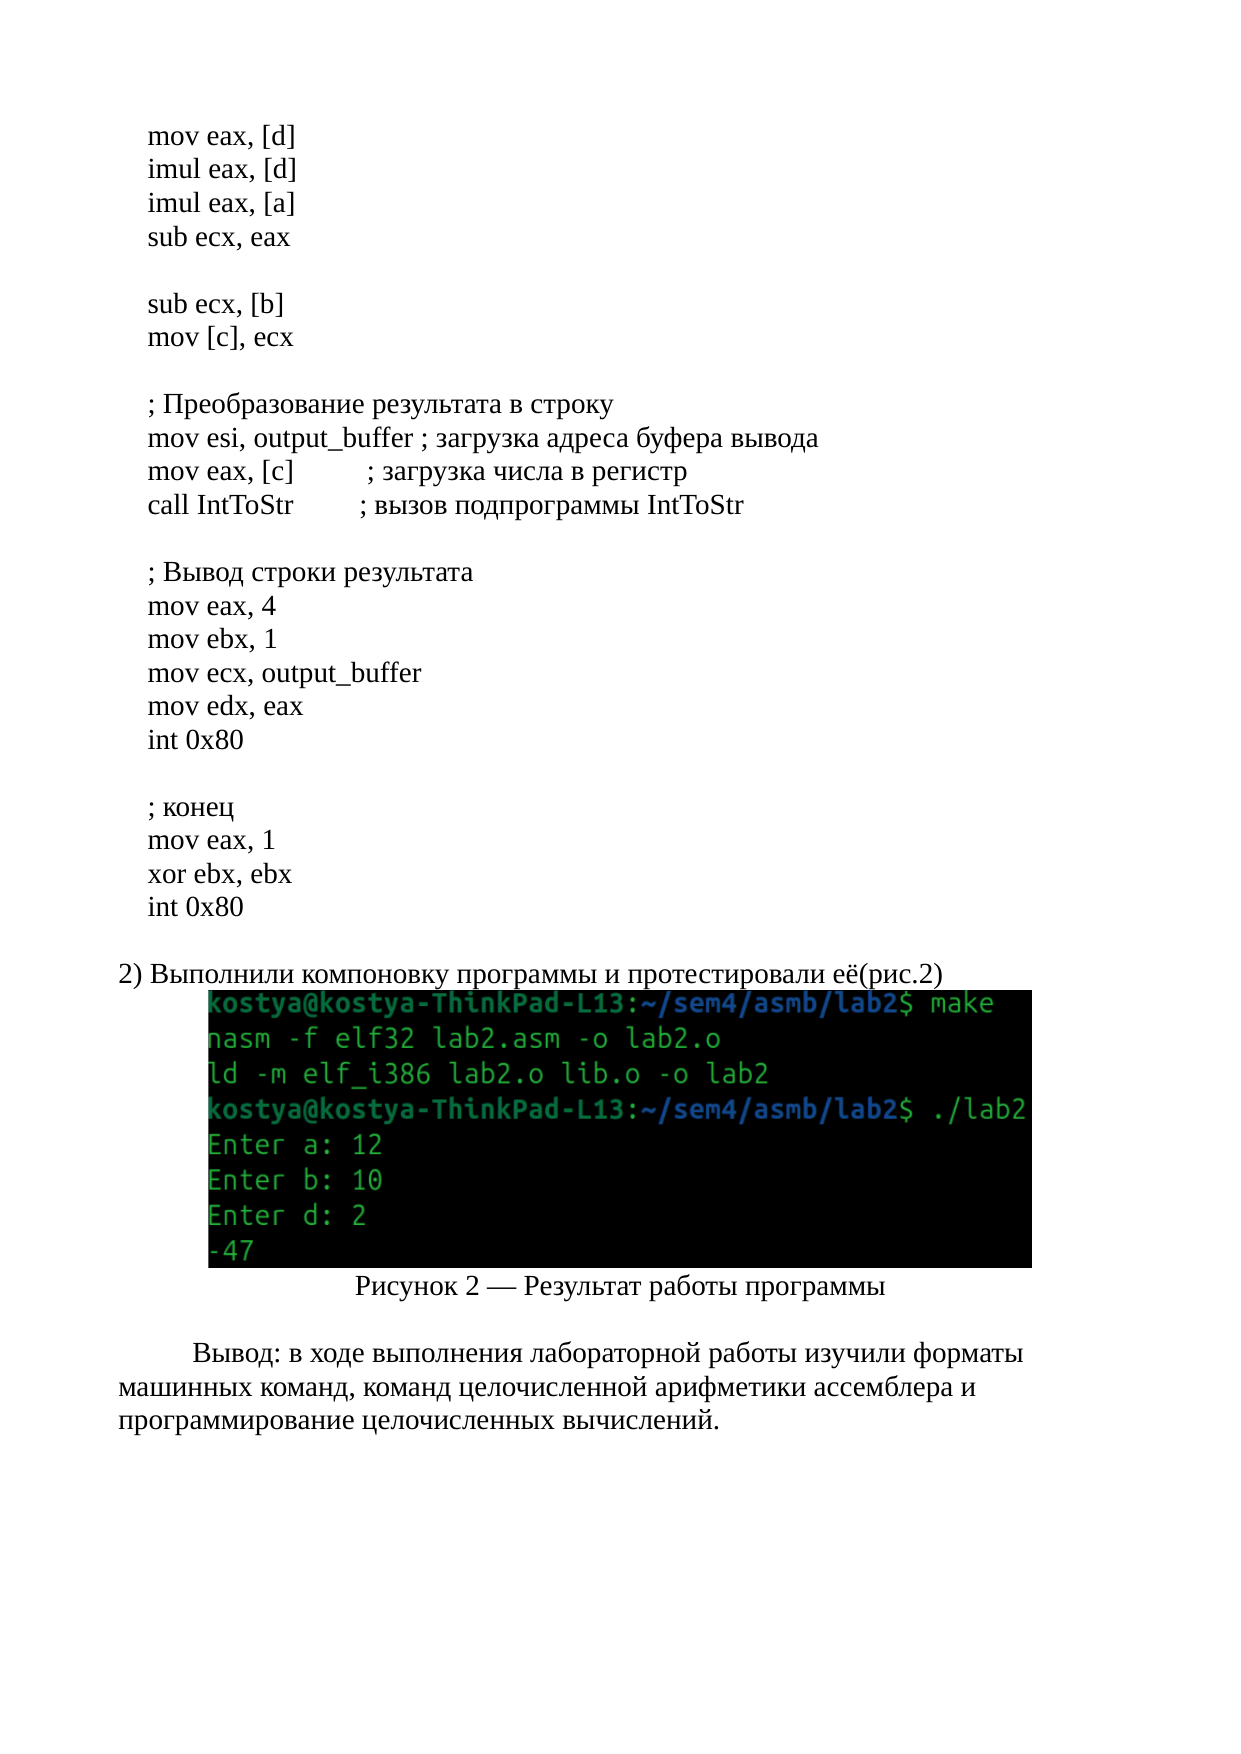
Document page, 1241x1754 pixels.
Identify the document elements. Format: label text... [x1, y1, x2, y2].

text xor ebx, ebx [118, 856, 1122, 889]
text ; Преобразование результата в строку [118, 386, 1122, 420]
text ; конец [118, 789, 1122, 822]
text imul eax, [a] [118, 185, 1122, 219]
text mov eax, [c] ; загрузка числа в регистр [118, 453, 1122, 487]
text mov ecx, output_buffer [118, 655, 1122, 688]
text 2) Выполнили компоновку программы и протестировали её(рис.2) [118, 957, 1122, 990]
text Рисунок 2 — Результат работы программы [118, 1268, 1122, 1302]
text mov ebx, 1 [118, 621, 1122, 655]
text mov [c], ecx [118, 319, 1122, 353]
text mov edx, eax [118, 688, 1122, 722]
text mov eax, [d] [118, 118, 1122, 152]
text mov eax, 4 [118, 588, 1122, 621]
text ; Вывод строки результата [118, 554, 1122, 588]
text mov esi, output_buffer ; загрузка адреса буфера вывода [118, 420, 1122, 453]
text sub ecx, eax [118, 219, 1122, 252]
text call IntToStr ; вызов подпрограммы IntToStr [118, 487, 1122, 521]
text int 0x80 [118, 889, 1122, 923]
text imul eax, [d] [118, 152, 1122, 185]
picture [208, 990, 1032, 1268]
text sub ecx, [b] [118, 286, 1122, 319]
text int 0x80 [118, 722, 1122, 755]
text mov eax, 1 [118, 822, 1122, 856]
text Вывод: в ходе выполнения лабораторной работы изучили форматы машинных команд, команд целочисленной арифметики ассемблера и программирование целочисленных вычислений. [118, 1335, 1122, 1436]
